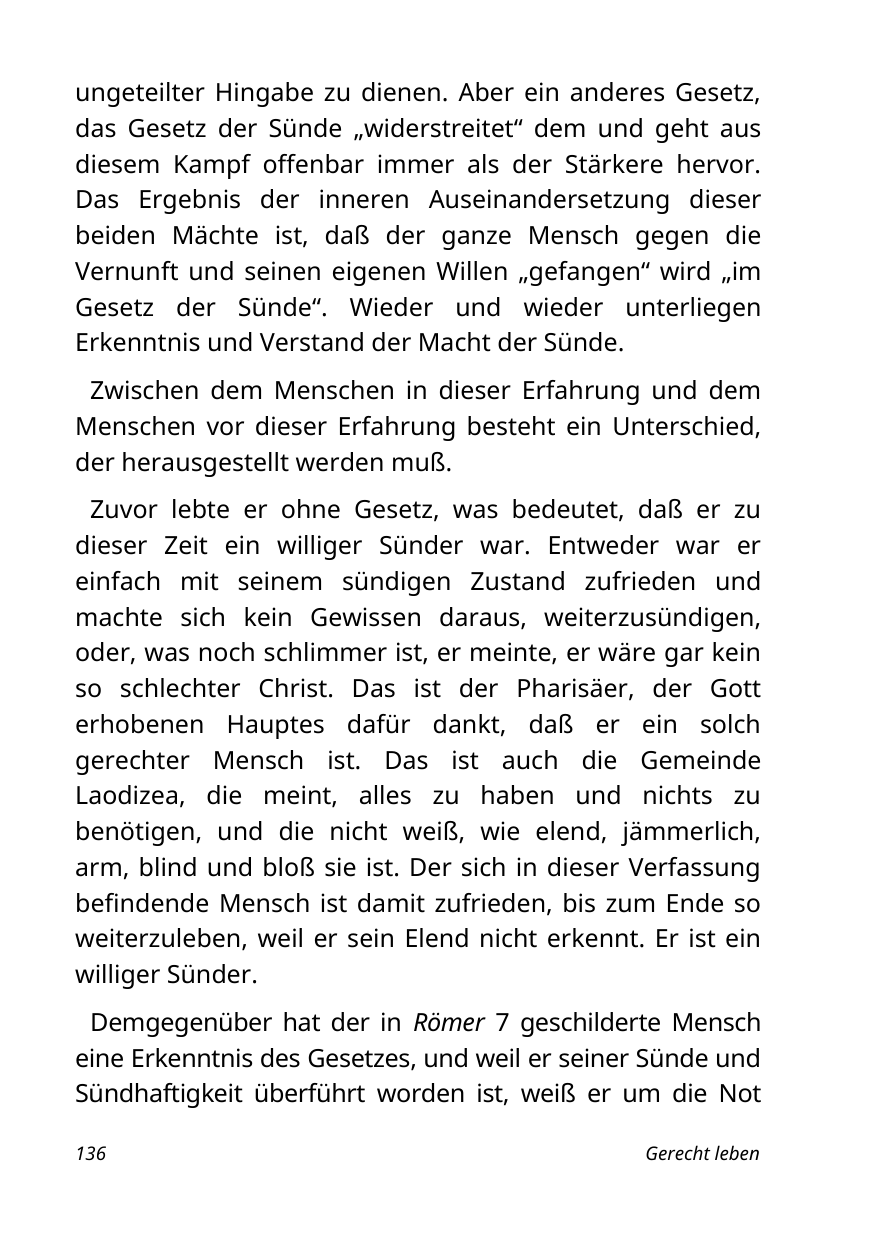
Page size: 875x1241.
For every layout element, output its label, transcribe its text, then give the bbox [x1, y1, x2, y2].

text ungeteilter Hingabe zu dienen. Aber ein anderes Gesetz, das Gesetz der Sünde „widerstreitet“ dem und geht aus diesem Kampf offenbar immer als der Stärkere hervor. Das Ergebnis der inneren Auseinandersetzung dieser beiden Mächte ist, daß der ganze Mensch gegen die Vernunft und seinen eigenen Willen „gefangen“ wird „im Gesetz der Sünde“. Wieder und wieder unterliegen Erkenntnis und Verstand der Macht der Sünde. [75, 75, 762, 359]
text Zuvor lebte er ohne Gesetz, was bedeutet, daß er zu dieser Zeit ein williger Sünder war. Entweder war er einfach mit seinem sündigen Zustand zufrieden und machte sich kein Gewissen daraus, weiterzusündigen, oder, was noch schlimmer ist, er meinte, er wäre gar kein so schlechter Christ. Das ist der Pharisäer, der Gott erhobenen Hauptes dafür dankt, daß er ein solch gerechter Mensch ist. Das ist auch die Gemeinde Laodizea, die meint, alles zu haben und nichts zu benötigen, und die nicht weiß, wie elend, jämmerlich, arm, blind und bloß sie ist. Der sich in dieser Verfassung befindende Mensch ist damit zufrieden, bis zum Ende so weiterzuleben, weil er sein Elend nicht erkennt. Er ist ein williger Sünder. [75, 492, 762, 991]
text Zwischen dem Menschen in dieser Erfahrung und dem Menschen vor dieser Erfahrung besteht ein Unterschied, der herausgestellt werden muß. [75, 373, 762, 478]
text Demgegenüber hat der in Römer 7 geschilderte Mensch eine Erkenntnis des Gesetzes, und weil er seiner Sünde und Sündhaftigkeit überführt worden ist, weiß er um die Not [75, 1004, 762, 1110]
